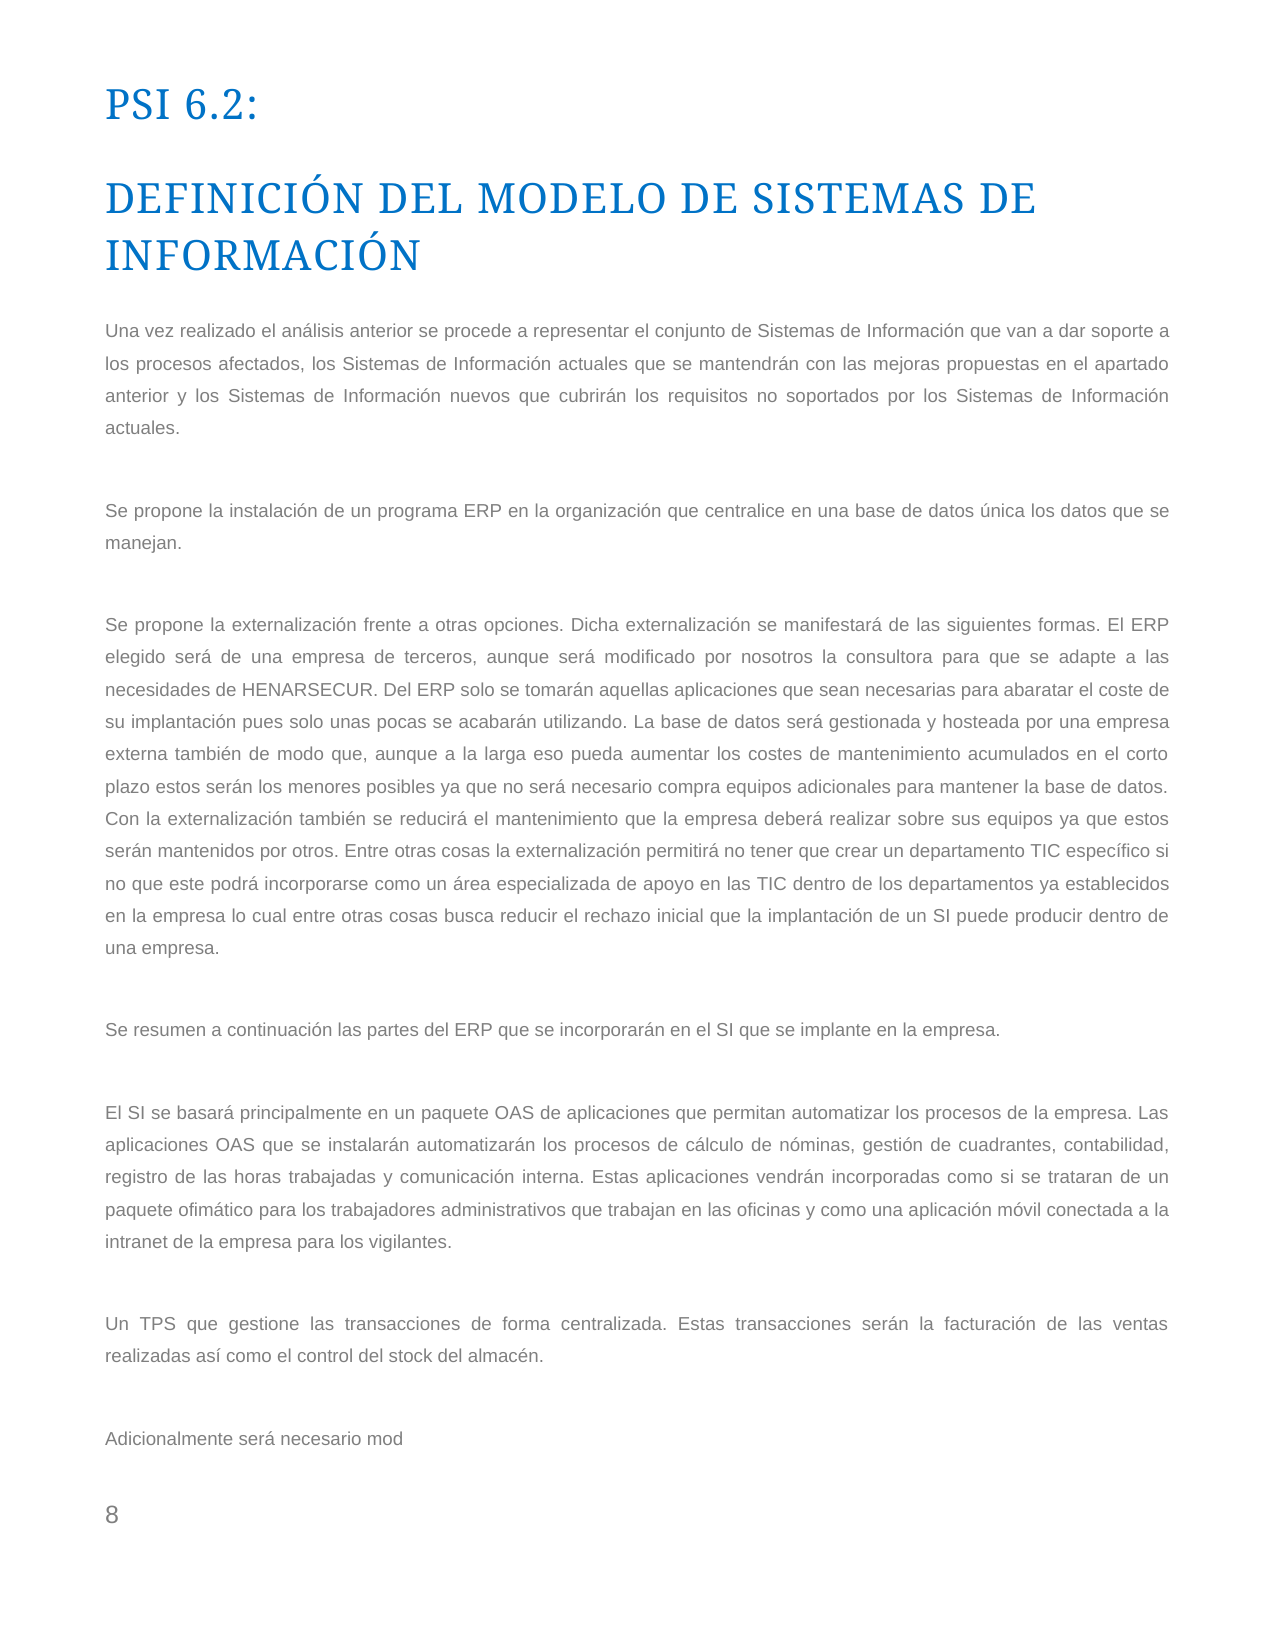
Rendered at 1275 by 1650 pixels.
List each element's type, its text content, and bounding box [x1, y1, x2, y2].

text Una vez realizado el análisis anterior se procede a representar el conjunto de Sistemas de Información que van a dar soporte a los procesos afectados, los Sistemas de Información actuales que se mantendrán con las mejoras propuestas en el apartado anterior y los Sistemas de Información nuevos que cubrirán los requisitos no soportados por los Sistemas de Información actuales. [105, 320, 1170, 439]
text El SI se basará principalmente en un paquete OAS de aplicaciones que permitan automatizar los procesos de la empresa. Las aplicaciones OAS que se instalarán automatizarán los procesos de cálculo de nóminas, gestión de cuadrantes, contabilidad, registro de las horas trabajadas y comunicación interna. Estas aplicaciones vendrán incorporadas como si se trataran de un paquete ofimático para los trabajadores administrativos que trabajan en las oficinas y como una aplicación móvil conectada a la intranet de la empresa para los vigilantes. [105, 1102, 1170, 1252]
text Adicionalmente será necesario mod [105, 1428, 1170, 1449]
text Se propone la instalación de un programa ERP en la organización que centralice en una base de datos única los datos que se manejan. [105, 499, 1170, 553]
text Se propone la externalización frente a otras opciones. Dicha externalización se manifestará de las siguientes formas. El ERP elegido será de una empresa de terceros, aunque será modificado por nosotros la consultora para que se adapte a las necesidades de HENARSECUR. Del ERP solo se tomarán aquellas aplicaciones que sean necesarias para abaratar el coste de su implantación pues solo unas pocas se acabarán utilizando. La base de datos será gestionada y hosteada por una empresa externa también de modo que, aunque a la larga eso pueda aumentar los costes de mantenimiento acumulados en el corto plazo estos serán los menores posibles ya que no será necesario compra equipos adicionales para mantener la base de datos. Con la externalización también se reducirá el mantenimiento que la empresa deberá realizar sobre sus equipos ya que estos serán mantenidos por otros. Entre otras cosas la externalización permitirá no tener que crear un departamento TIC específico si no que este podrá incorporarse como un área especializada de apoyo en las TIC dentro de los departamentos ya establecidos en la empresa lo cual entre otras cosas busca reducir el rechazo inicial que la implantación de un SI puede producir dentro de una empresa. [105, 614, 1170, 958]
text Se resumen a continuación las partes del ERP que se incorporarán en el SI que se implante en la empresa. [105, 1019, 1170, 1041]
subtitle PSI 6.2: [105, 75, 1170, 132]
subtitle DEFINICIÓN DEL MODELO DE SISTEMAS DE información [105, 169, 1170, 283]
text Un TPS que gestione las transacciones de forma centralizada. Estas transacciones serán la facturación de las ventas realizadas así como el control del stock del almacén. [105, 1313, 1170, 1367]
